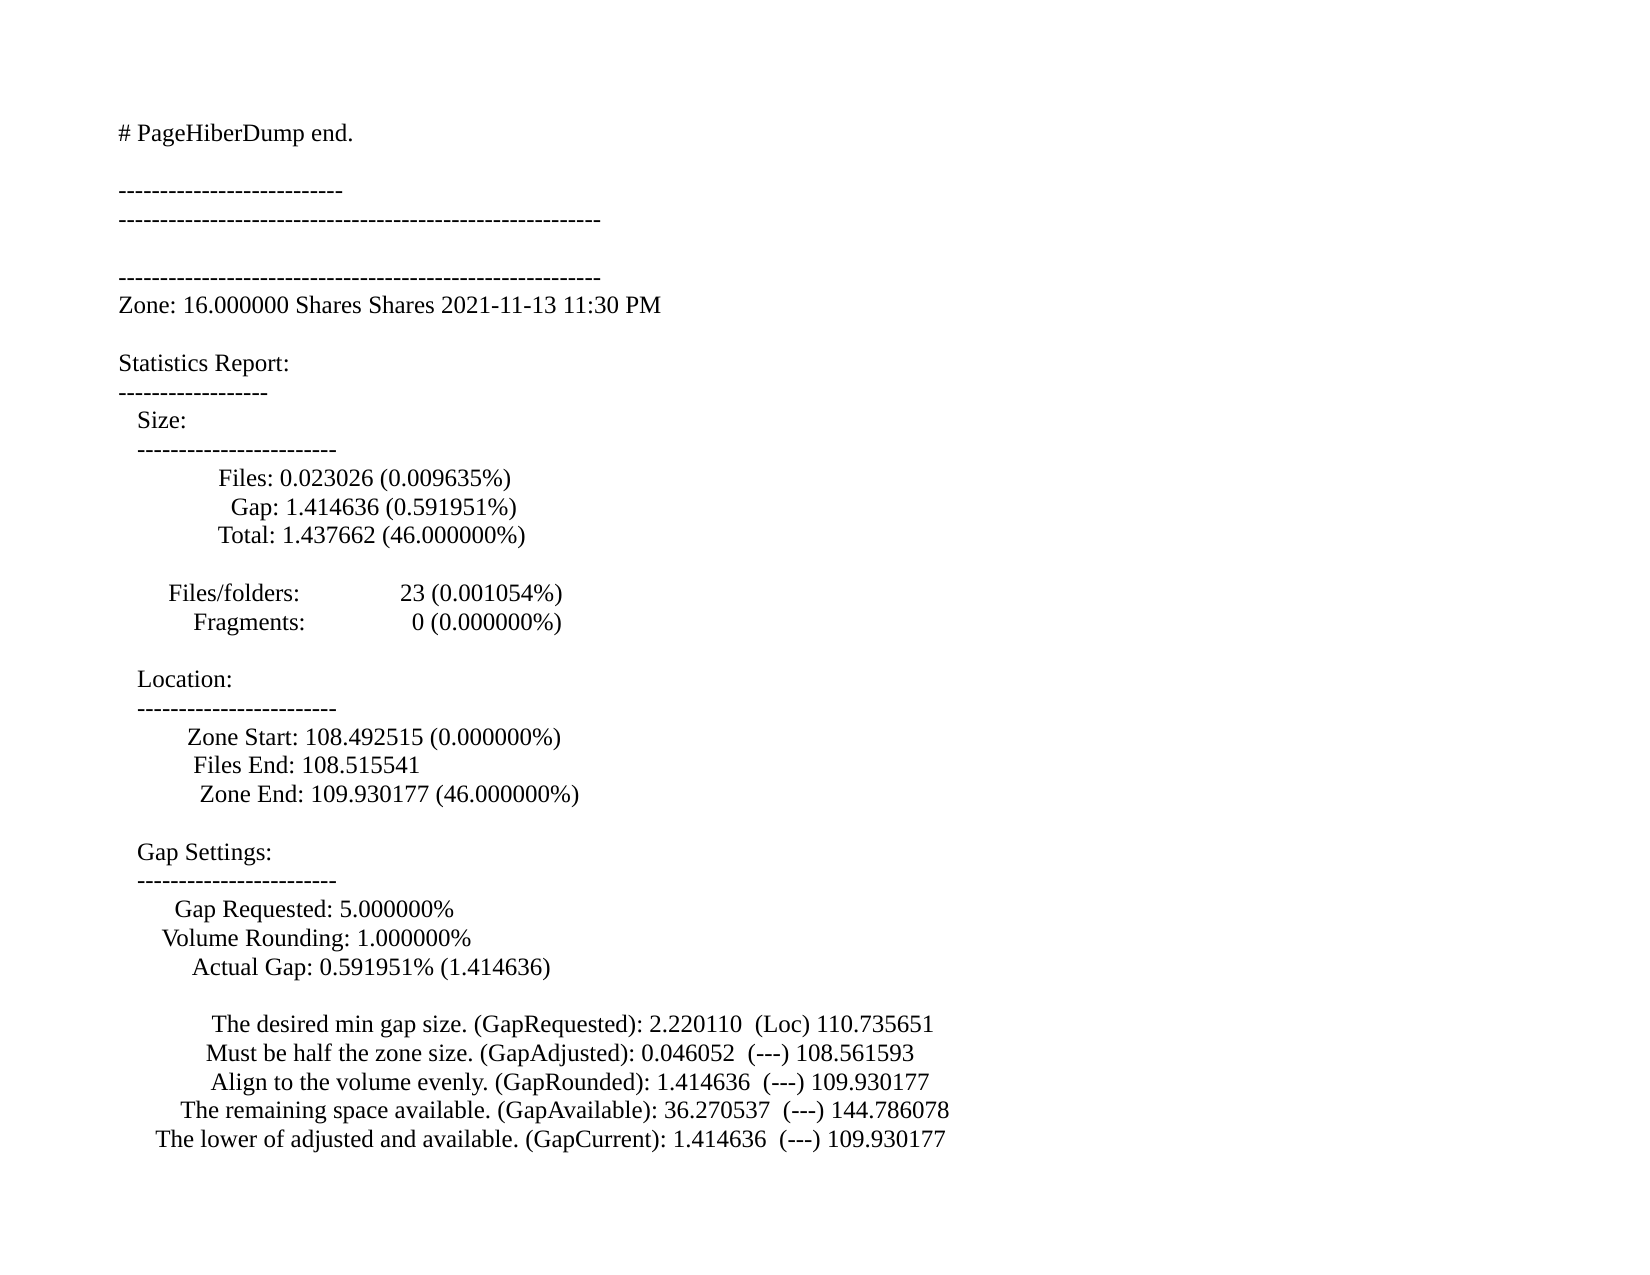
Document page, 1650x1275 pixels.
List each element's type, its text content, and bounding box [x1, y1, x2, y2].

text Zone: 16.000000 Shares Shares 2021-11-13 11:30 PM [118, 291, 1532, 319]
text Statistics Report: [118, 348, 1532, 377]
text # PageHiberDump end. [118, 118, 1532, 147]
text Size: [118, 406, 1532, 434]
text ---------------------------------------------------------- [118, 204, 1532, 233]
text --------------------------- [118, 176, 1532, 204]
text Gap: 1.414636 (0.591951%) [118, 492, 1532, 521]
text Total: 1.437662 (46.000000%) [118, 521, 1532, 549]
text Align to the volume evenly. (GapRounded): 1.414636 (---) 109.930177 [118, 1067, 1532, 1096]
text ------------------------ [118, 434, 1532, 463]
text Gap Requested: 5.000000% [118, 894, 1532, 923]
text Zone End: 109.930177 (46.000000%) [118, 779, 1532, 808]
text Files End: 108.515541 [118, 751, 1532, 779]
text ------------------ [118, 377, 1532, 406]
text Zone Start: 108.492515 (0.000000%) [118, 722, 1532, 751]
text The remaining space available. (GapAvailable): 36.270537 (---) 144.786078 [118, 1096, 1532, 1124]
text Files: 0.023026 (0.009635%) [118, 463, 1532, 492]
text Location: [118, 664, 1532, 693]
text Fragments: 0 (0.000000%) [118, 607, 1532, 636]
text ------------------------ [118, 693, 1532, 722]
text ------------------------ [118, 866, 1532, 894]
text The lower of adjusted and available. (GapCurrent): 1.414636 (---) 109.930177 [118, 1124, 1532, 1153]
text The desired min gap size. (GapRequested): 2.220110 (Loc) 110.735651 [118, 1009, 1532, 1038]
text Volume Rounding: 1.000000% [118, 923, 1532, 952]
text Files/folders: 23 (0.001054%) [118, 578, 1532, 607]
text Gap Settings: [118, 837, 1532, 866]
text ---------------------------------------------------------- [118, 262, 1532, 291]
text Must be half the zone size. (GapAdjusted): 0.046052 (---) 108.561593 [118, 1038, 1532, 1067]
text Actual Gap: 0.591951% (1.414636) [118, 952, 1532, 981]
